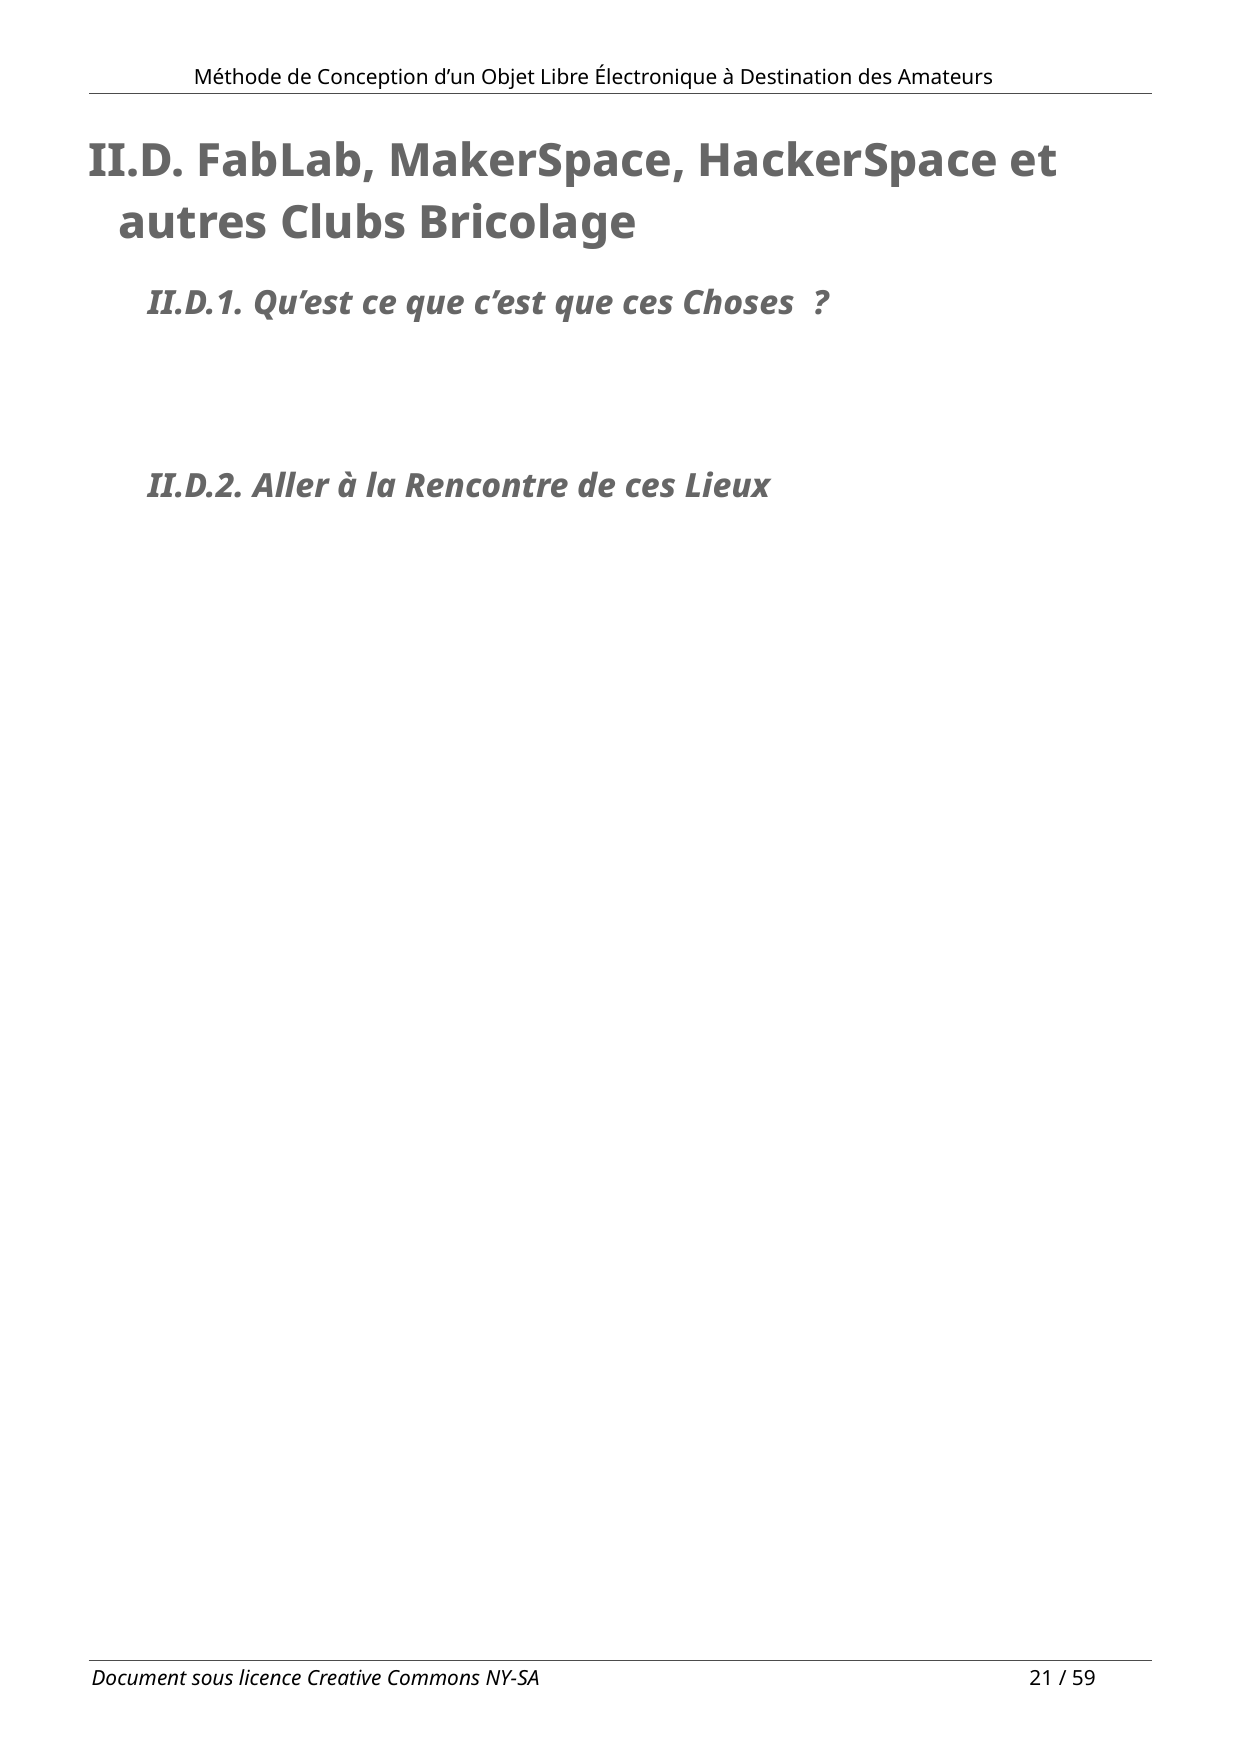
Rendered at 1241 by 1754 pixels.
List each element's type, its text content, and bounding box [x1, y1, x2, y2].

subtitle Qu’est ce que c’est que ces Choses ? [148, 279, 1152, 324]
subtitle Aller à la Rencontre de ces Lieux [148, 462, 1152, 508]
subtitle FabLab, MakerSpace, HackerSpace et autres Clubs Bricolage [88, 127, 1152, 252]
